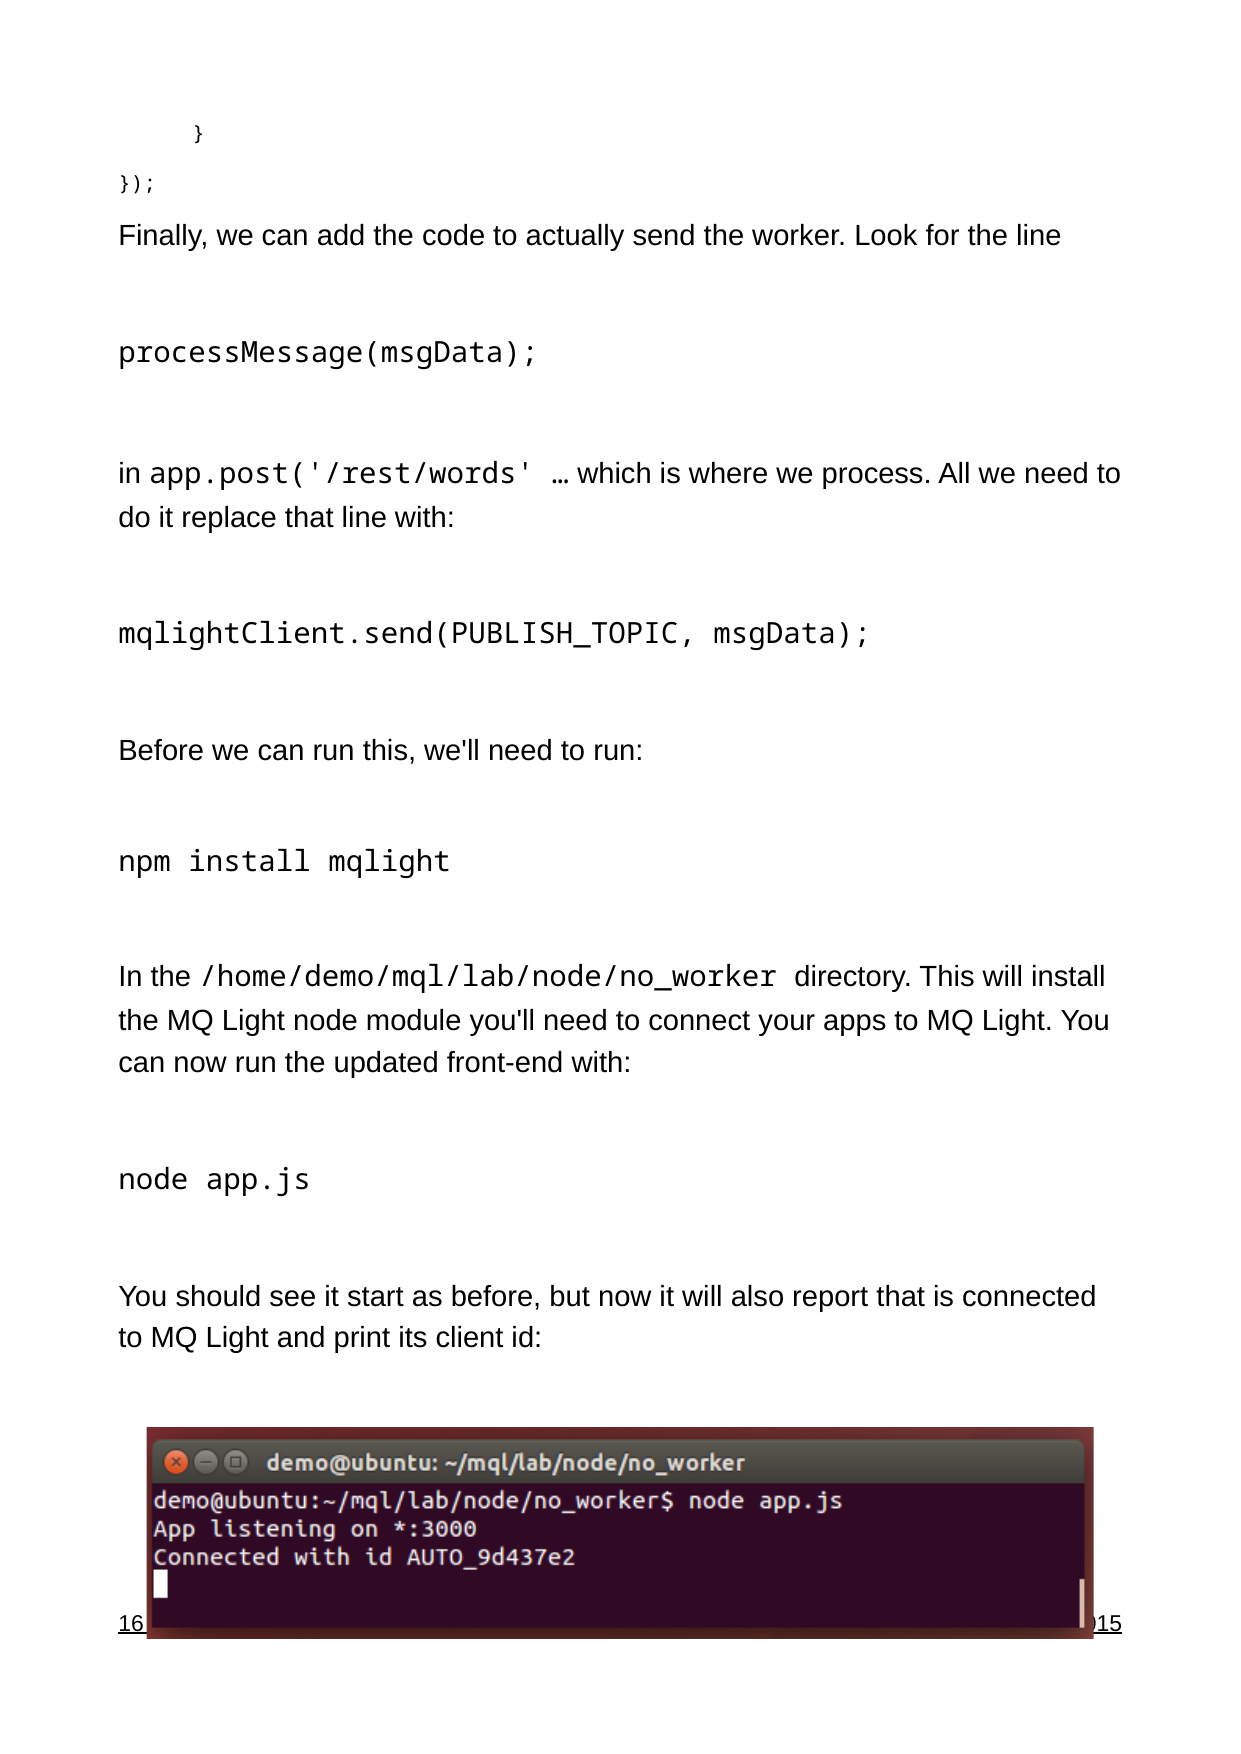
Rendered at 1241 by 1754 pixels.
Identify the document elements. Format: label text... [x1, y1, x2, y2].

text npm install mqlight [118, 840, 1122, 880]
picture [146, 1427, 1094, 1639]
text Finally, we can add the code to actually send the worker. Look for the line [118, 218, 1122, 252]
text In the /home/demo/mql/lab/node/no_worker directory. This will install the MQ Light node module you'll need to connect your apps to MQ Light. You can now run the updated front-end with: [118, 955, 1122, 1078]
text } [118, 118, 1122, 147]
text processMessage(msgData); [118, 331, 1122, 371]
text in app.post('/rest/words' … which is where we process. All we need to do it replace that line with: [118, 452, 1122, 533]
text You should see it start as before, but now it will also report that is connected to MQ Light and print its client id: [118, 1278, 1122, 1354]
text node app.js [118, 1158, 1122, 1198]
text }); [118, 168, 1122, 197]
text Before we can run this, we'll need to run: [118, 733, 1122, 767]
text mqlightClient.send(PUBLISH_TOPIC, msgData); [118, 613, 1122, 652]
